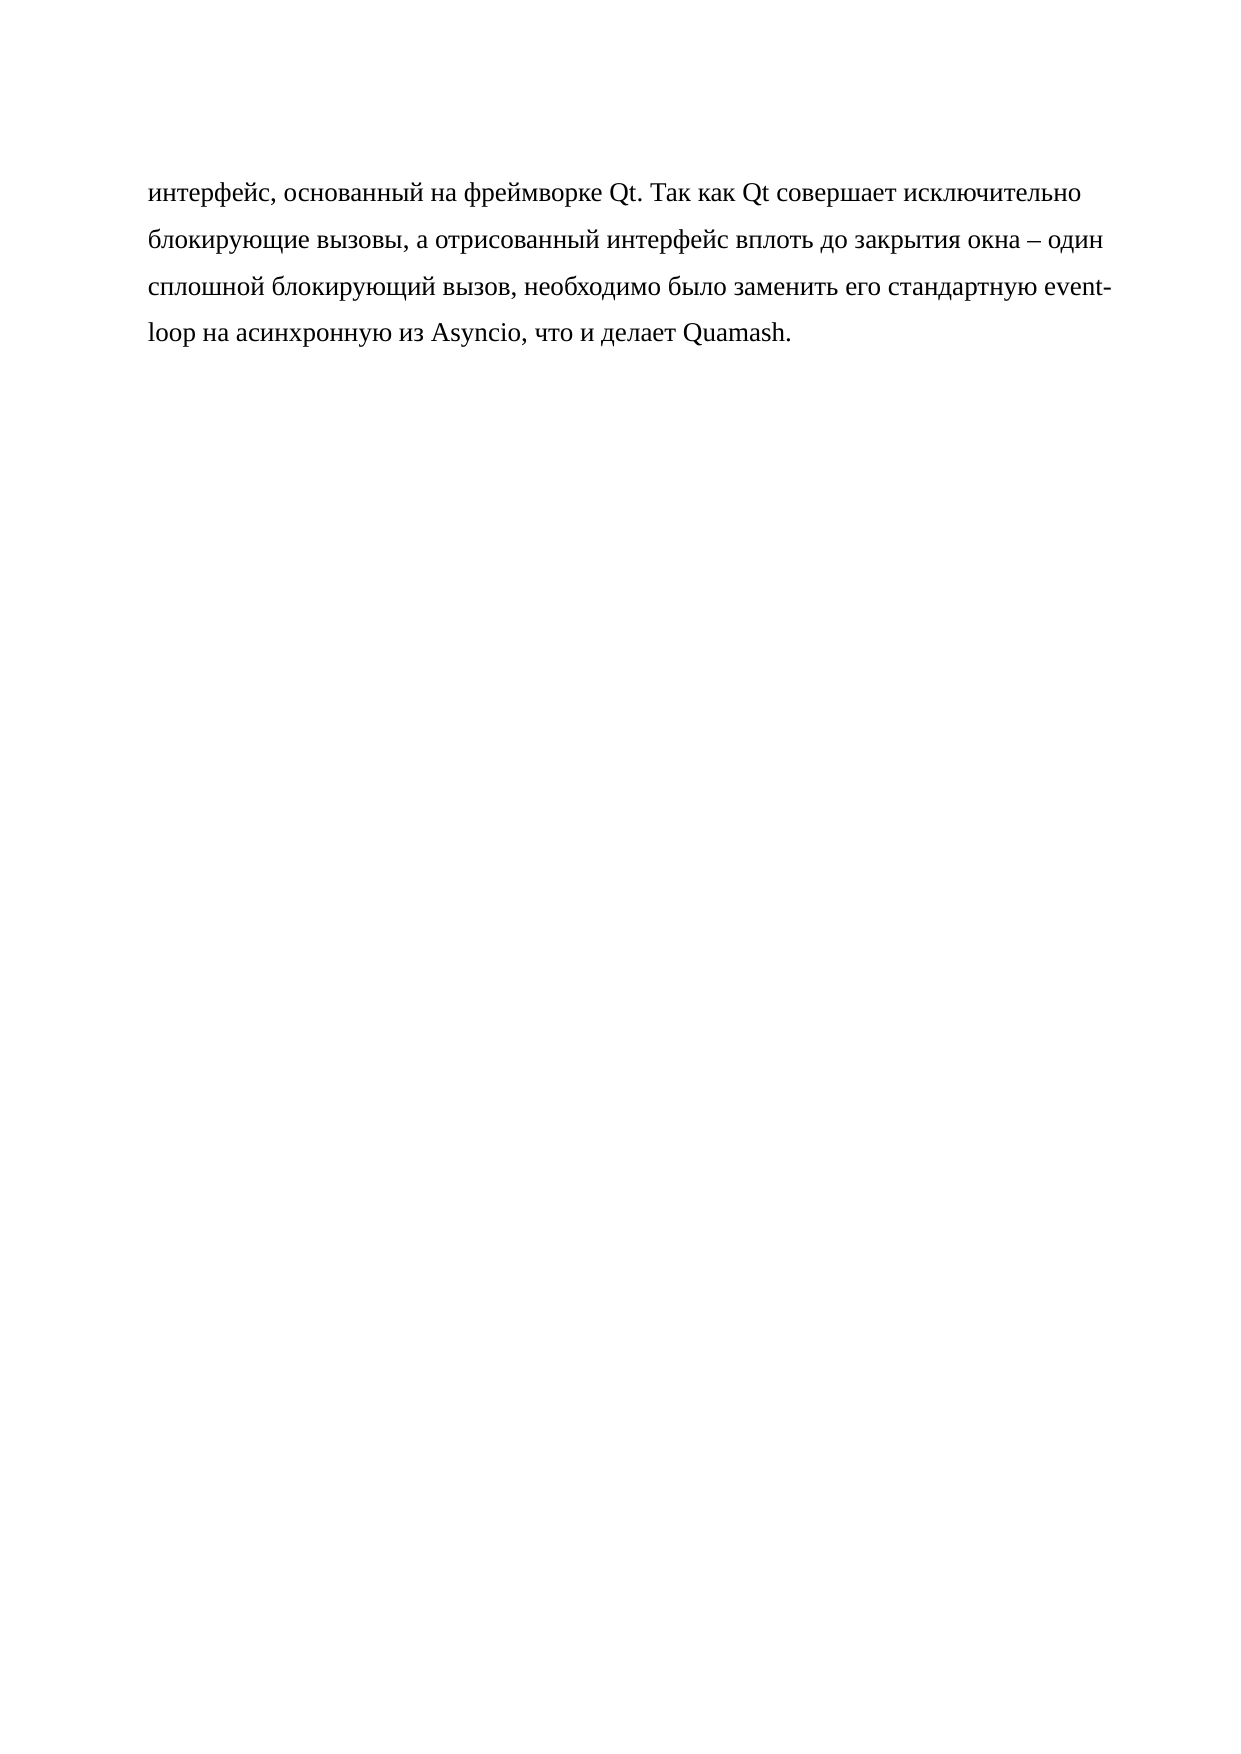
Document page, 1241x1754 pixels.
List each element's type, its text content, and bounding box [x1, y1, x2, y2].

text интерфейс, основанный на фреймворке Qt. Так как Qt совершает исключительно блокирующие вызовы, а отрисованный интерфейс вплоть до закрытия окна – один сплошной блокирующий вызов, необходимо было заменить его стандартную event-loop на асинхронную из Asyncio, что и делает Quamash. [148, 176, 1122, 347]
